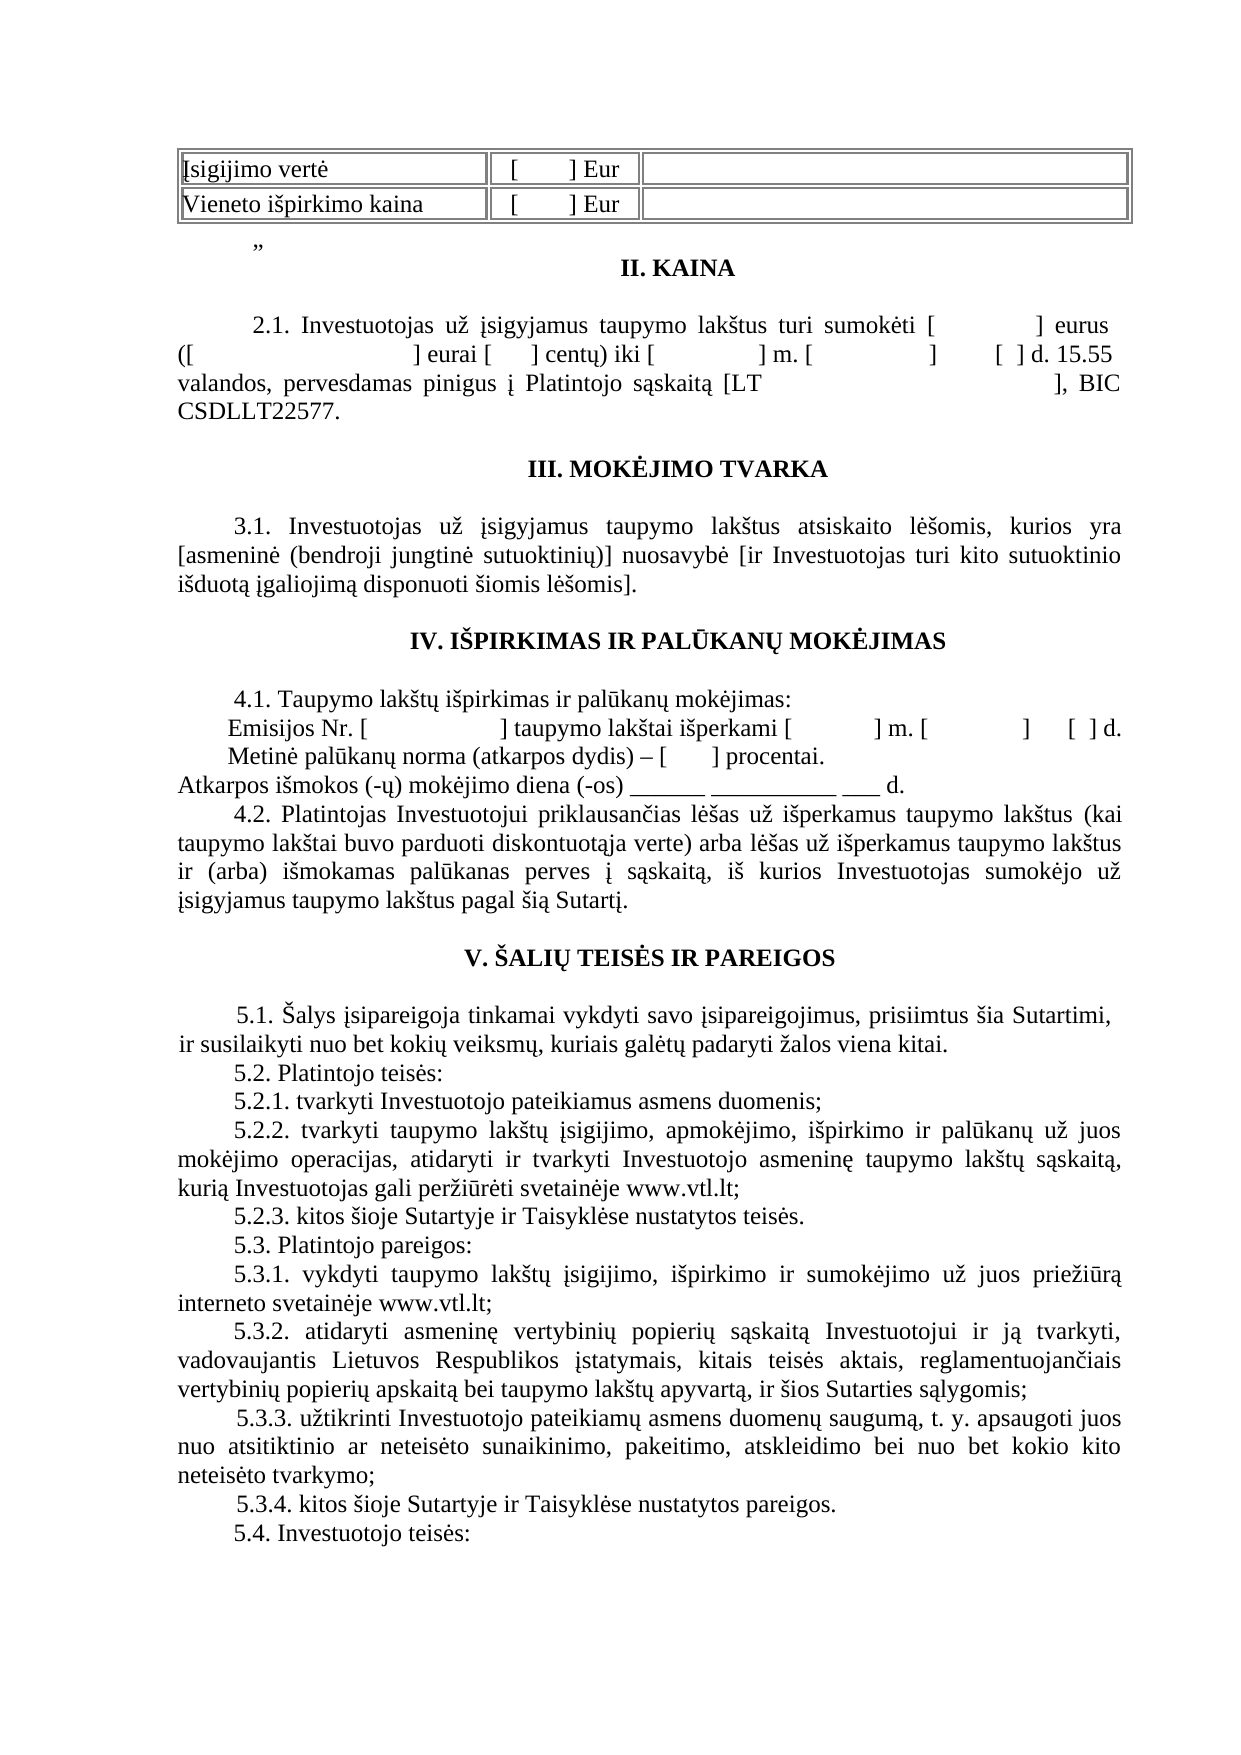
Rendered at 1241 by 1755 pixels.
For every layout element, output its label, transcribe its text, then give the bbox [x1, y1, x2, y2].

text IV. IŠPIRKIMAS IR PALŪKANŲ MOKĖJIMAS [177, 626, 1122, 655]
text 3.1. Investuotojas už įsigyjamus taupymo lakštus atsiskaito lėšomis, kurios yra [asmeninė (bendroji jungtinė sutuoktinių)] nuosavybė [ir Investuotojas turi kito sutuoktinio išduotą įgaliojimą disponuoti šiomis lėšomis]. [177, 511, 1122, 598]
text 4.1. Taupymo lakštų išpirkimas ir palūkanų mokėjimas: [177, 684, 1122, 713]
text 4.2. Platintojas Investuotojui priklausančias lėšas už išperkamus taupymo lakštus (kai taupymo lakštai buvo parduoti diskontuotąja verte) arba lėšas už išperkamus taupymo lakštus ir (arba) išmokamas palūkanas perves į sąskaitą, iš kurios Investuotojas sumokėjo už įsigyjamus taupymo lakštus pagal šią Sutartį. [177, 799, 1122, 914]
text 5.3.2. atidaryti asmeninę vertybinių popierių sąskaitą Investuotojui ir ją tvarkyti, vadovaujantis Lietuvos Respublikos įstatymais, kitais teisės aktais, reglamentuojančiais vertybinių popierių apskaitą bei taupymo lakštų apyvartą, ir šios Sutarties sąlygomis; [177, 1316, 1122, 1403]
text 2.1. Investuotojas už įsigyjamus taupymo lakštus turi sumokėti [ ] eurus ([ ] eurai [ ] centų) iki [ ] m. [ ] [ ] d. 15.55 valandos, pervesdamas pinigus į Platintojo sąskaitą [LT ], BIC CSDLLT22577. [177, 310, 1122, 425]
text 5.2.2. tvarkyti taupymo lakštų įsigijimo, apmokėjimo, išpirkimo ir palūkanų už juos mokėjimo operacijas, atidaryti ir tvarkyti Investuotojo asmeninę taupymo lakštų sąskaitą, kurią Investuotojas gali peržiūrėti svetainėje www.vtl.lt; [177, 1115, 1122, 1201]
text 5.2. Platintojo teisės: [177, 1058, 1122, 1086]
table_cell Vieneto išpirkimo kaina [184, 189, 485, 218]
table_cell [ ] Eur [492, 154, 638, 183]
text 5.1. Šalys įsipareigoja tinkamai vykdyti savo įsipareigojimus, prisiimtus šia Sutartimi, ir susilaikyti nuo bet kokių veiksmų, kuriais galėtų padaryti žalos viena kitai. [179, 1000, 1112, 1058]
table_cell [644, 154, 1126, 183]
text 5.3.3. užtikrinti Investuotojo pateikiamų asmens duomenų saugumą, t. y. apsaugoti juos nuo atsitiktinio ar neteisėto sunaikinimo, pakeitimo, atskleidimo bei nuo bet kokio kito neteisėto tvarkymo; [177, 1403, 1122, 1489]
text 5.2.1. tvarkyti Investuotojo pateikiamus asmens duomenis; [177, 1086, 1122, 1115]
text 5.2.3. kitos šioje Sutartyje ir Taisyklėse nustatytos teisės. [177, 1201, 1122, 1230]
text Atkarpos išmokos (-ų) mokėjimo diena (-os) ______ __________ ___ d. [177, 770, 1122, 799]
text 5.3.1. vykdyti taupymo lakštų įsigijimo, išpirkimo ir sumokėjimo už juos priežiūrą interneto svetainėje www.vtl.lt; [177, 1259, 1122, 1316]
text 5.3. Platintojo pareigos: [177, 1230, 1122, 1259]
table_cell Įsigijimo vertė [184, 154, 485, 183]
text II. KAINA [177, 253, 1122, 281]
text III. MOKĖJIMO TVARKA [177, 454, 1122, 483]
text 5.4. Investuotojo teisės: [177, 1518, 1122, 1546]
table_cell [644, 189, 1126, 218]
table_cell [ ] Eur [492, 189, 638, 218]
text V. ŠALIŲ TEISĖS IR PAREIGOS [177, 943, 1122, 971]
text „ [177, 224, 1122, 253]
text 5.3.4. kitos šioje Sutartyje ir Taisyklėse nustatytos pareigos. [177, 1489, 1122, 1518]
text Metinė palūkanų norma (atkarpos dydis) – [ ] procentai. [227, 741, 1122, 770]
text Emisijos Nr. [ ] taupymo lakštai išperkami [ ] m. [ ] [ ] d. [227, 713, 1122, 741]
